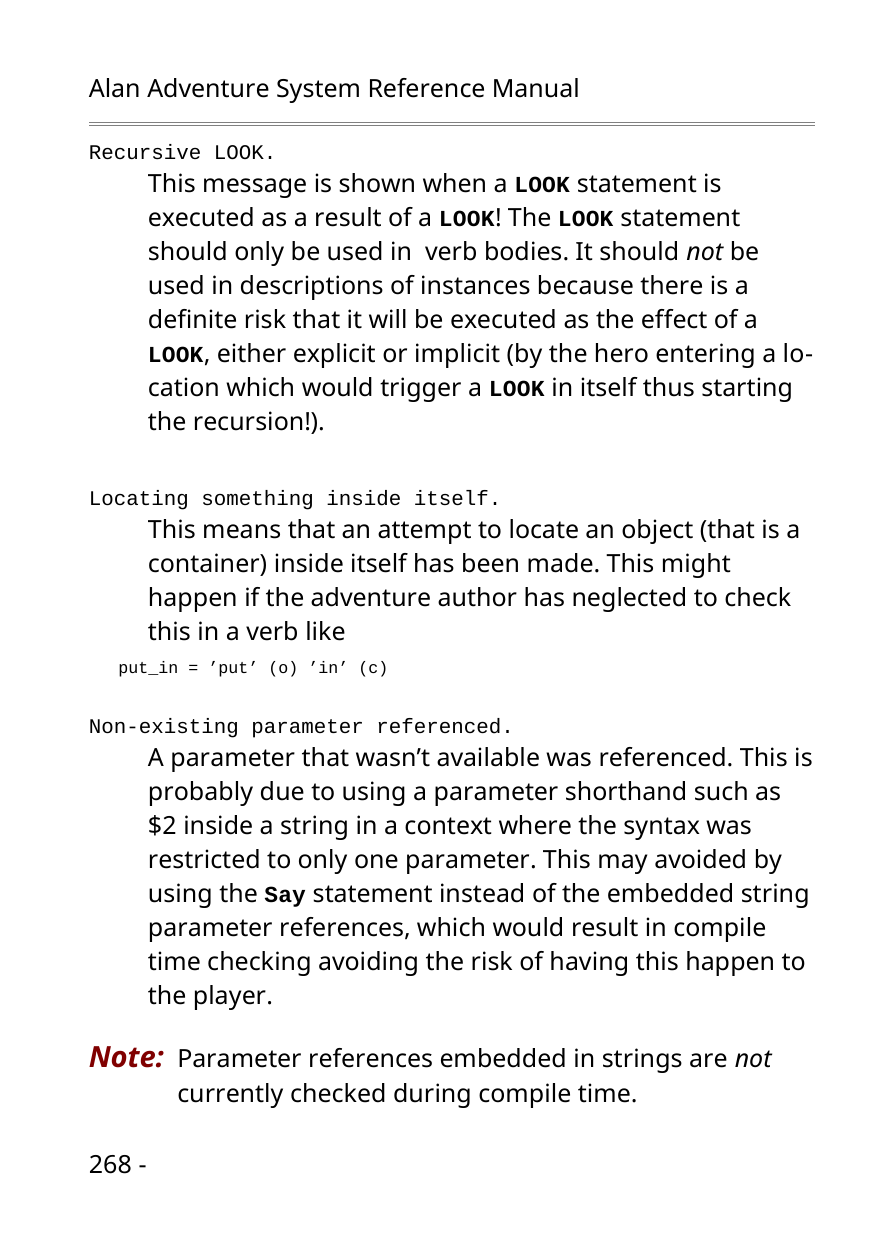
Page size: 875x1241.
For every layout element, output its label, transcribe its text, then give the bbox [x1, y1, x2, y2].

text A parameter that wasn’t available was referenced. This is probably due to using a parameter shorthand such as $2 inside a string in a context where the syntax was restricted to only one parameter. This may avoided by using the Say statement instead of the embedded string parameter references, which would result in compile time checking avoiding the risk of hav­ing this happen to the player. [148, 740, 815, 1012]
text Locating something inside itself. [88, 488, 815, 512]
text Recursive LOOK. [88, 142, 815, 166]
list Parameter references embedded in strings are not currently checked during compile time. [88, 1036, 815, 1110]
text put_in = ’put’ (o) ’in’ (c) [118, 660, 815, 678]
text Non-existing parameter referenced. [88, 716, 815, 740]
text This means that an attempt to locate an object (that is a container) in­side itself has been made. This might happen if the adventure author has neglected to check this in a verb like [148, 512, 815, 647]
text This message is shown when a LOOK statement is executed as a result of a LOOK! The LOOK statement should only be used in verb bodies. It should not be used in descriptions of instances because there is a definite risk that it will be executed as the ef­fect of a LOOK, either explicit or implicit (by the hero entering a lo­cation which would trigger a LOOK in itself thus starting the recursion!). [148, 166, 815, 438]
